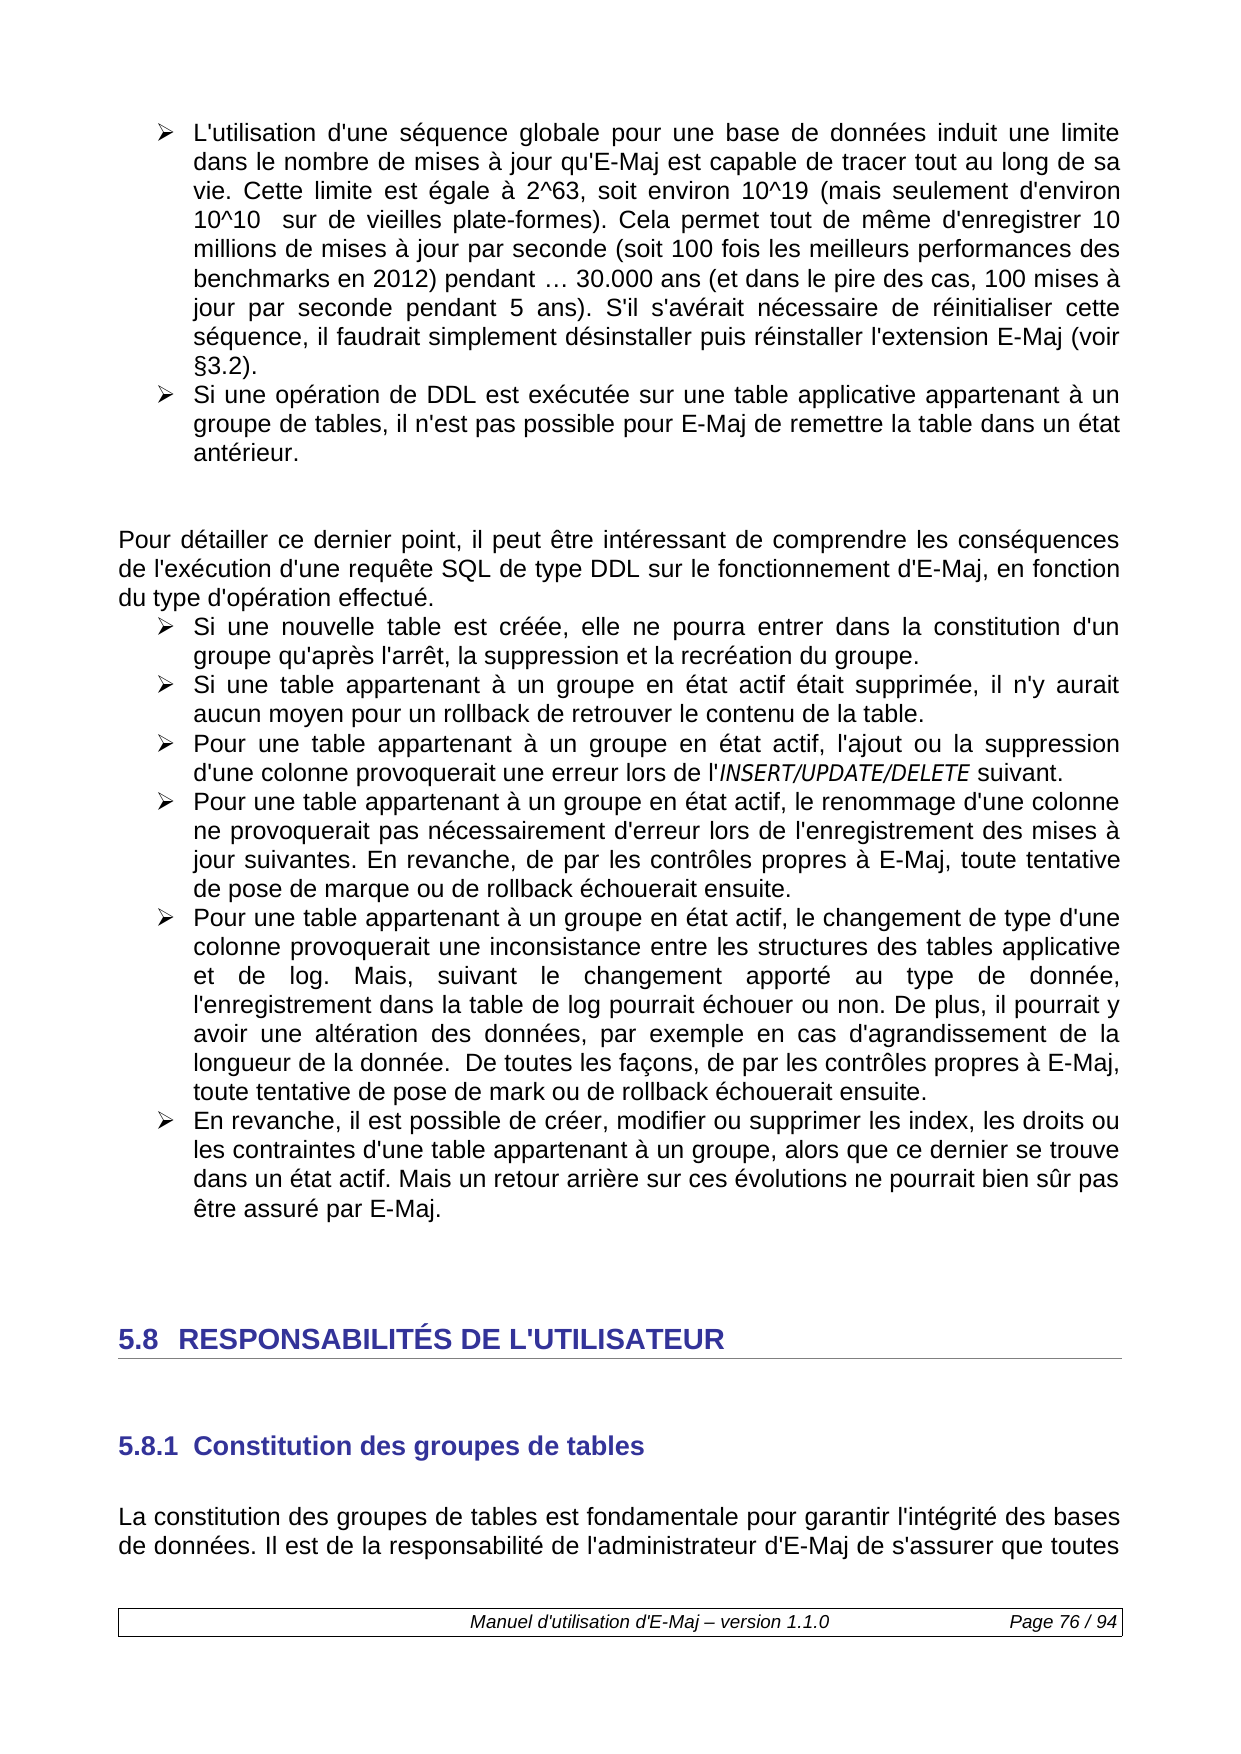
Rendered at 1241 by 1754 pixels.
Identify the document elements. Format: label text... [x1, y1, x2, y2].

text Pour détailler ce dernier point, il peut être intéressant de comprendre les conséquences de l'exécution d'une requête SQL de type DDL sur le fonctionnement d'E-Maj, en fonction du type d'opération effectué. [118, 525, 1122, 612]
list Si une opération de DDL est exécutée sur une table applicative appartenant à un groupe de tables, il n'est pas possible pour E-Maj de remettre la table dans un état antérieur. [156, 380, 1122, 467]
list Pour une table appartenant à un groupe en état actif, le changement de type d'une colonne provoquerait une inconsistance entre les structures des tables applicative et de log. Mais, suivant le changement apporté au type de donnée, l'enregistrement dans la table de log pourrait échouer ou non. De plus, il pourrait y avoir une altération des données, par exemple en cas d'agrandissement de la longueur de la donnée. De toutes les façons, de par les contrôles propres à E-Maj, toute tentative de pose de mark ou de rollback échouerait ensuite. [156, 903, 1122, 1106]
list L'utilisation d'une séquence globale pour une base de données induit une limite dans le nombre de mises à jour qu'E-Maj est capable de tracer tout au long de sa vie. Cette limite est égale à 2^63, soit environ 10^19 (mais seulement d'environ 10^10 sur de vieilles plate-formes). Cela permet tout de même d'enregistrer 10 millions de mises à jour par seconde (soit 100 fois les meilleurs performances des benchmarks en 2012) pendant … 30.000 ans (et dans le pire des cas, 100 mises à jour par seconde pendant 5 ans). S'il s'avérait nécessaire de réinitialiser cette séquence, il faudrait simplement désinstaller puis réinstaller l'extension E-Maj (voir §3.2). [156, 118, 1122, 380]
list Pour une table appartenant à un groupe en état actif, l'ajout ou la suppression d'une colonne provoquerait une erreur lors de l'INSERT/UPDATE/DELETE suivant. [156, 728, 1122, 787]
list Pour une table appartenant à un groupe en état actif, le renommage d'une colonne ne provoquerait pas nécessairement d'erreur lors de l'enregistrement des mises à jour suivantes. En revanche, de par les contrôles propres à E-Maj, toute tentative de pose de marque ou de rollback échouerait ensuite. [156, 787, 1122, 903]
subtitle Responsabilités de l'utilisateur [118, 1322, 1122, 1358]
text La constitution des groupes de tables est fondamentale pour garantir l'intégrité des bases de données. Il est de la responsabilité de l'administrateur d'E-Maj de s'assurer que toutes [118, 1502, 1122, 1560]
list En revanche, il est possible de créer, modifier ou supprimer les index, les droits ou les contraintes d'une table appartenant à un groupe, alors que ce dernier se trouve dans un état actif. Mais un retour arrière sur ces évolutions ne pourrait bien sûr pas être assuré par E-Maj. [156, 1106, 1122, 1222]
subtitle Constitution des groupes de tables [118, 1429, 1122, 1461]
list Si une table appartenant à un groupe en état actif était supprimée, il n'y aurait aucun moyen pour un rollback de retrouver le contenu de la table. [156, 670, 1122, 728]
list Si une nouvelle table est créée, elle ne pourra entrer dans la constitution d'un groupe qu'après l'arrêt, la suppression et la recréation du groupe. [156, 612, 1122, 670]
